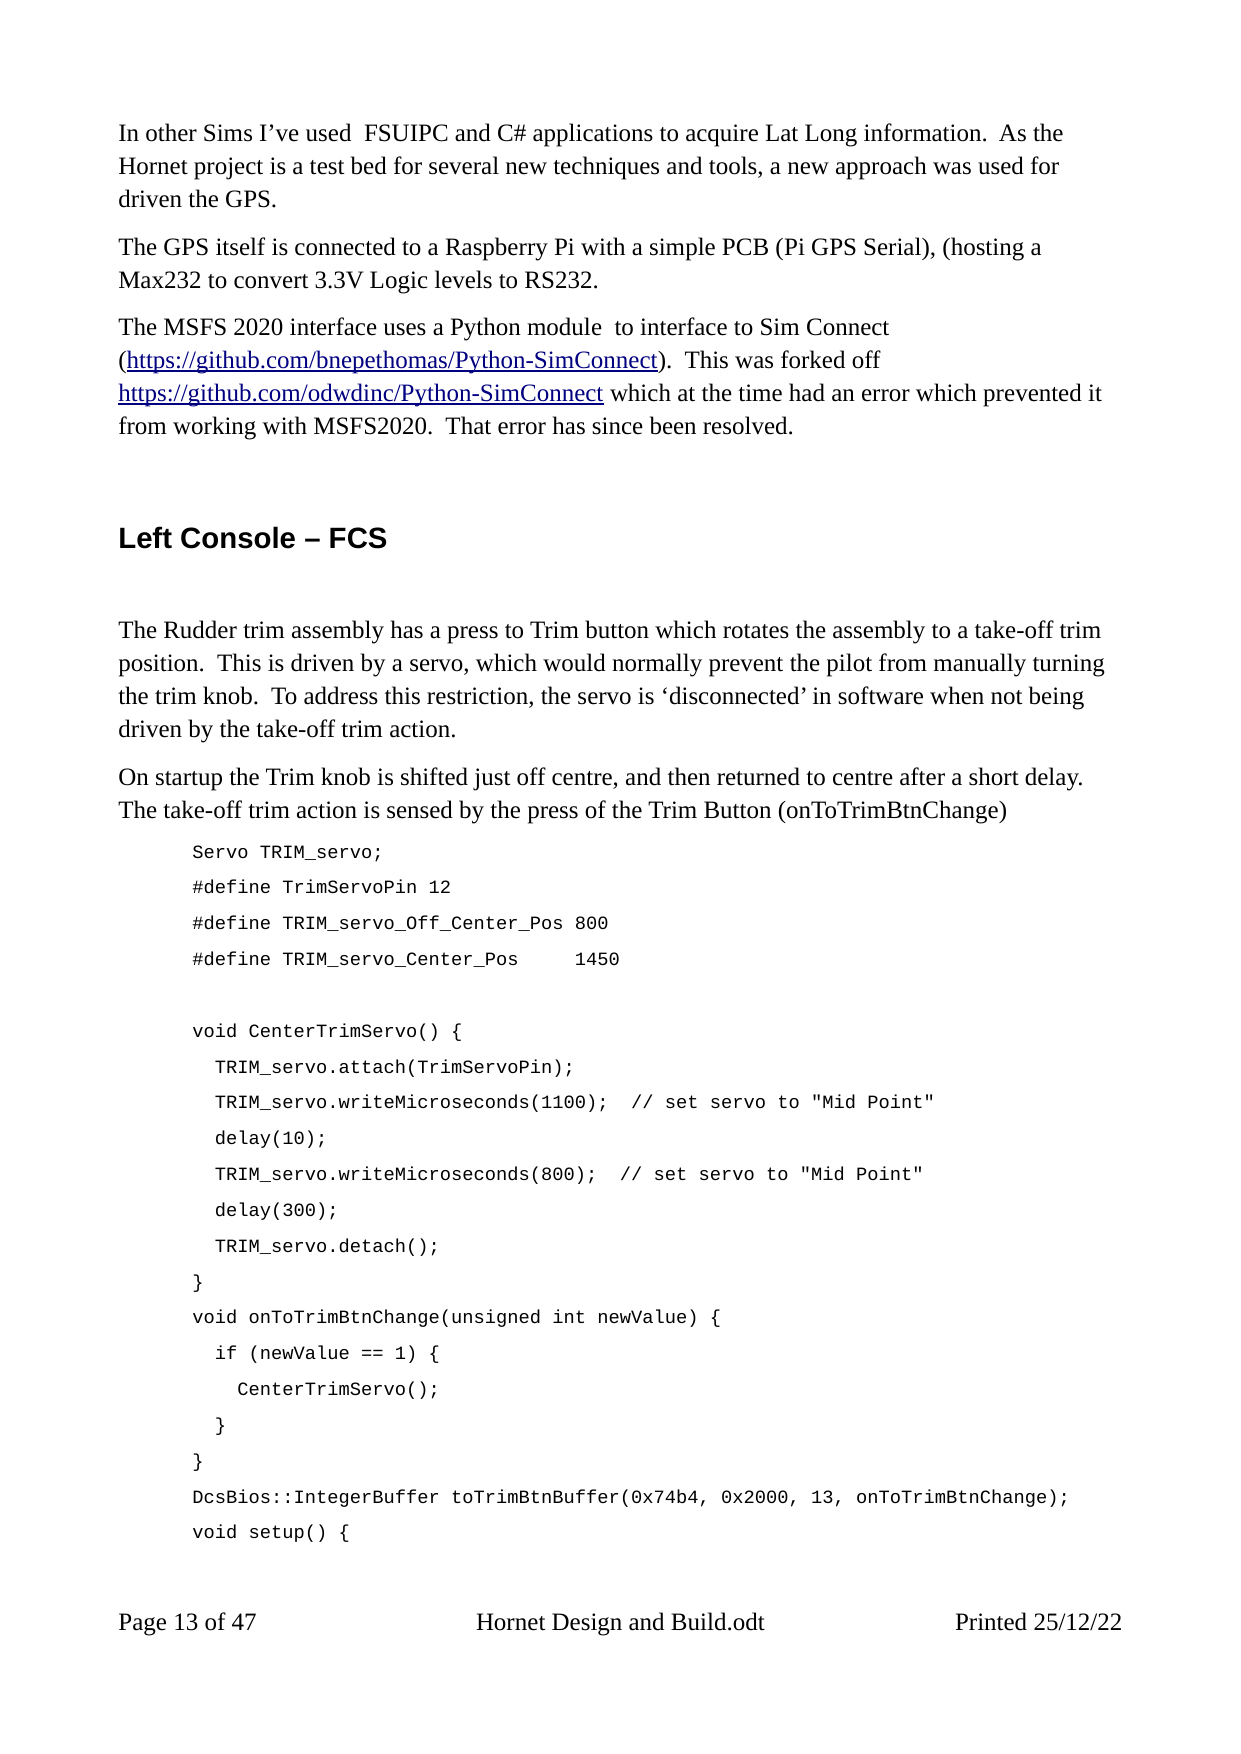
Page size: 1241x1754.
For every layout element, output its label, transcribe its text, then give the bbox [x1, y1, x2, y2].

text In other Sims I’ve used FSUIPC and C# applications to acquire Lat Long information. As the Hornet project is a test bed for several new techniques and tools, a new approach was used for driven the GPS. [118, 118, 1122, 213]
text TRIM_servo.attach(TrimServoPin); [192, 1057, 1122, 1079]
text Servo TRIM_servo; [192, 842, 1122, 864]
text The GPS itself is connected to a Raspberry Pi with a simple PCB (Pi GPS Serial), (hosting a Max232 to convert 3.3V Logic levels to RS232. [118, 232, 1122, 293]
text TRIM_servo.writeMicroseconds(1100); // set servo to "Mid Point" [192, 1093, 1122, 1114]
text #define TRIM_servo_Off_Center_Pos 800 [192, 914, 1122, 935]
text The Rudder trim assembly has a press to Trim button which rotates the assembly to a take-off trim position. This is driven by a servo, which would normally prevent the pilot from manually turning the trim knob. To address this restriction, the servo is ‘disconnected’ in software when not being driven by the take-off trim action. [118, 615, 1122, 743]
text } [192, 1416, 1122, 1437]
text } [192, 1452, 1122, 1473]
text #define TrimServoPin 12 [192, 878, 1122, 899]
text void onToTrimBtnChange(unsigned int newValue) { [192, 1308, 1122, 1329]
text } [192, 1272, 1122, 1294]
text delay(10); [192, 1129, 1122, 1150]
text CenterTrimServo(); [192, 1380, 1122, 1401]
subtitle Left Console – FCS [118, 521, 1122, 555]
text if (newValue == 1) { [192, 1344, 1122, 1365]
text The MSFS 2020 interface uses a Python module to interface to Sim Connect (https://github.com/bnepethomas/Python-SimConnect). This was forked off https://github.com/odwdinc/Python-SimConnect which at the time had an error which prevented it from working with MSFS2020. That error has since been resolved. [118, 312, 1122, 440]
text void CenterTrimServo() { [192, 1022, 1122, 1043]
text TRIM_servo.writeMicroseconds(800); // set servo to "Mid Point" [192, 1165, 1122, 1186]
text void setup() { [192, 1523, 1122, 1544]
text delay(300); [192, 1201, 1122, 1222]
text #define TRIM_servo_Center_Pos 1450 [192, 950, 1122, 971]
text DcsBios::IntegerBuffer toTrimBtnBuffer(0x74b4, 0x2000, 13, onToTrimBtnChange); [192, 1487, 1122, 1509]
text On startup the Trim knob is shifted just off centre, and then returned to centre after a short delay. The take-off trim action is sensed by the press of the Trim Button (onToTrimBtnChange) [118, 762, 1122, 823]
text TRIM_servo.detach(); [192, 1237, 1122, 1258]
